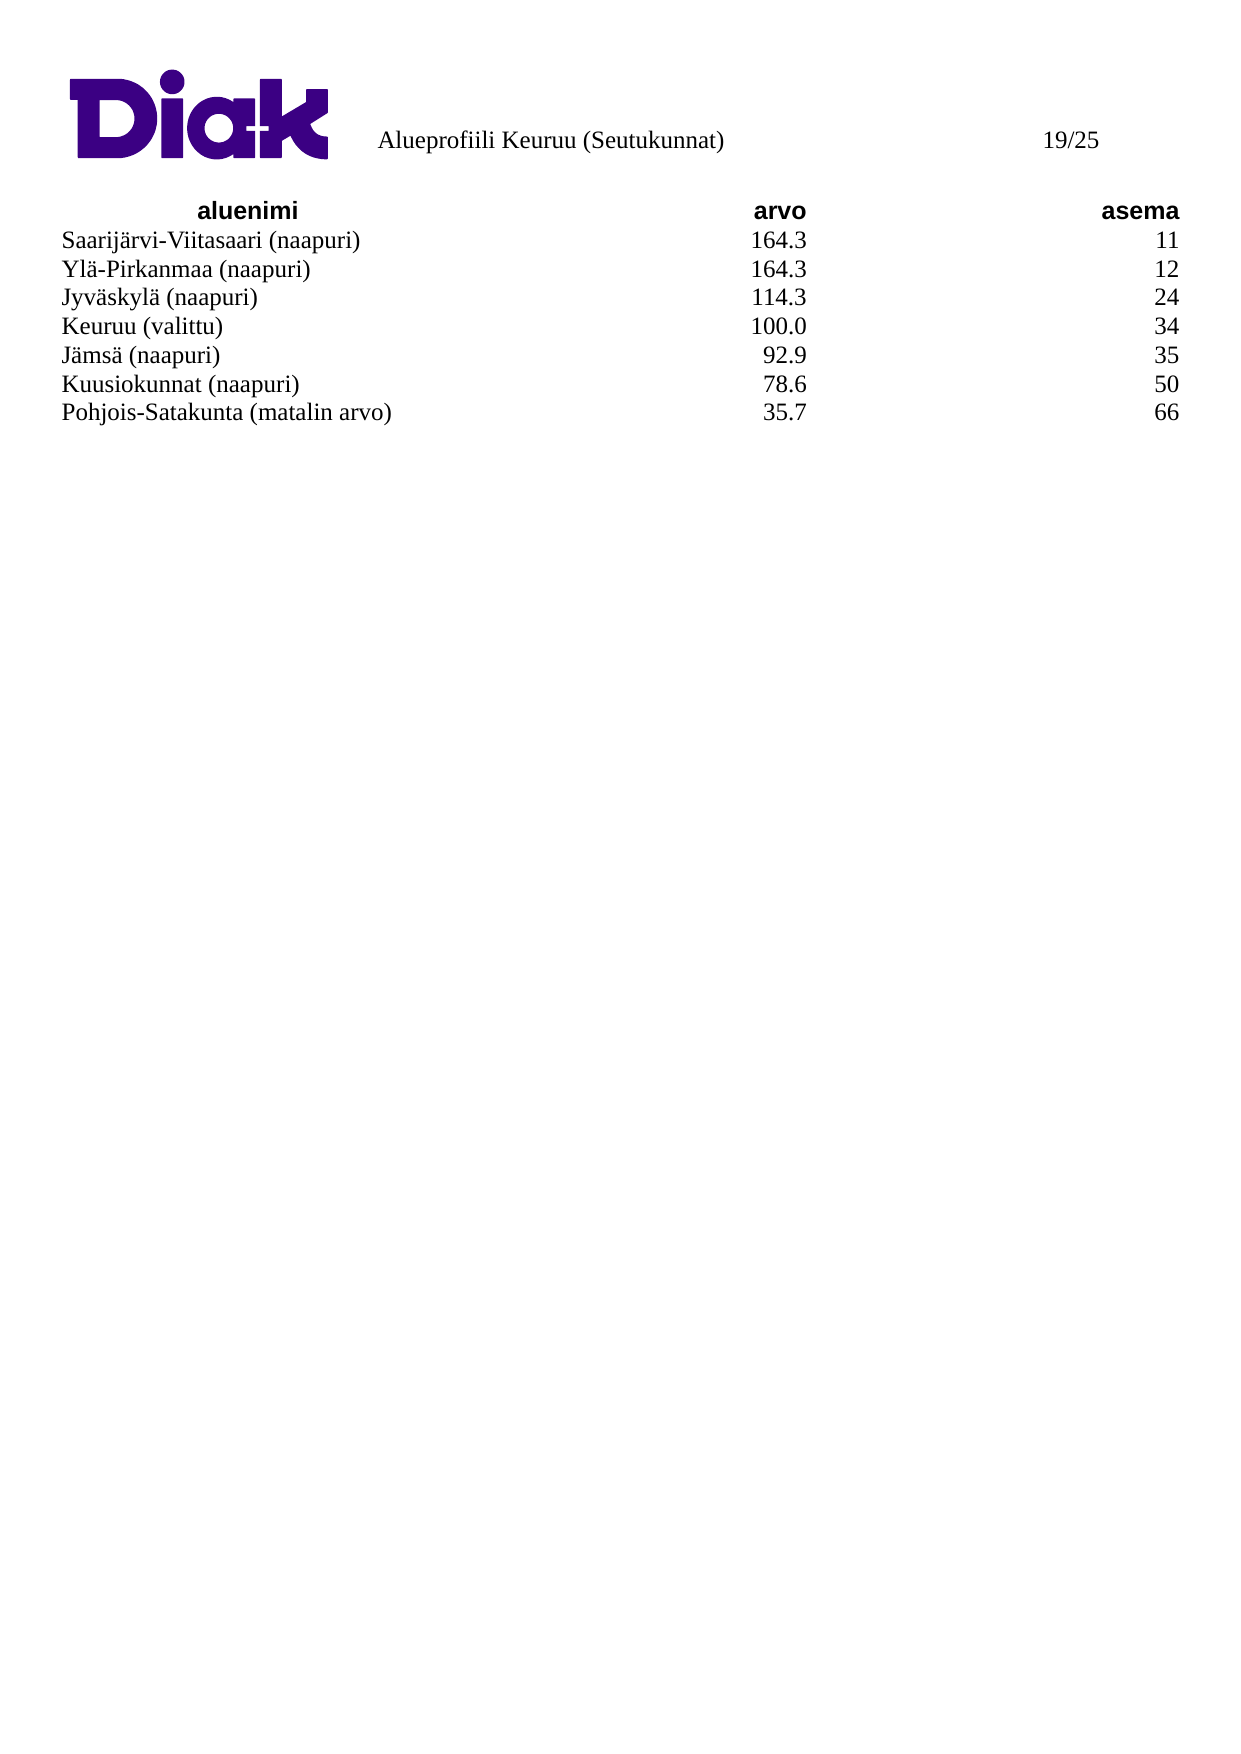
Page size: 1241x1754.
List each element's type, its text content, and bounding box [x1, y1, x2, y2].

table_cell 164.3 [434, 254, 806, 282]
table_cell 11 [806, 225, 1179, 254]
table_header asema [806, 196, 1179, 225]
table_cell 50 [806, 369, 1179, 397]
table_cell Pohjois-Satakunta (matalin arvo) [61, 398, 434, 426]
table_cell 114.3 [434, 283, 806, 311]
table_cell 12 [806, 254, 1179, 282]
table_cell 66 [806, 398, 1179, 426]
table_cell 34 [806, 311, 1179, 340]
table_header arvo [434, 196, 806, 225]
table_cell 35 [806, 340, 1179, 369]
table_cell 78.6 [434, 369, 806, 397]
table_cell Keuruu (valittu) [61, 311, 434, 340]
table_cell 35.7 [434, 398, 806, 426]
table_header aluenimi [61, 196, 434, 225]
table_cell 100.0 [434, 311, 806, 340]
table_cell Jyväskylä (naapuri) [61, 283, 434, 311]
table_cell Ylä-Pirkanmaa (naapuri) [61, 254, 434, 282]
table_cell Jämsä (naapuri) [61, 340, 434, 369]
table_cell Kuusiokunnat (naapuri) [61, 369, 434, 397]
table_cell 92.9 [434, 340, 806, 369]
table_cell 164.3 [434, 225, 806, 254]
table_cell Saarijärvi-Viitasaari (naapuri) [61, 225, 434, 254]
table_cell 24 [806, 283, 1179, 311]
